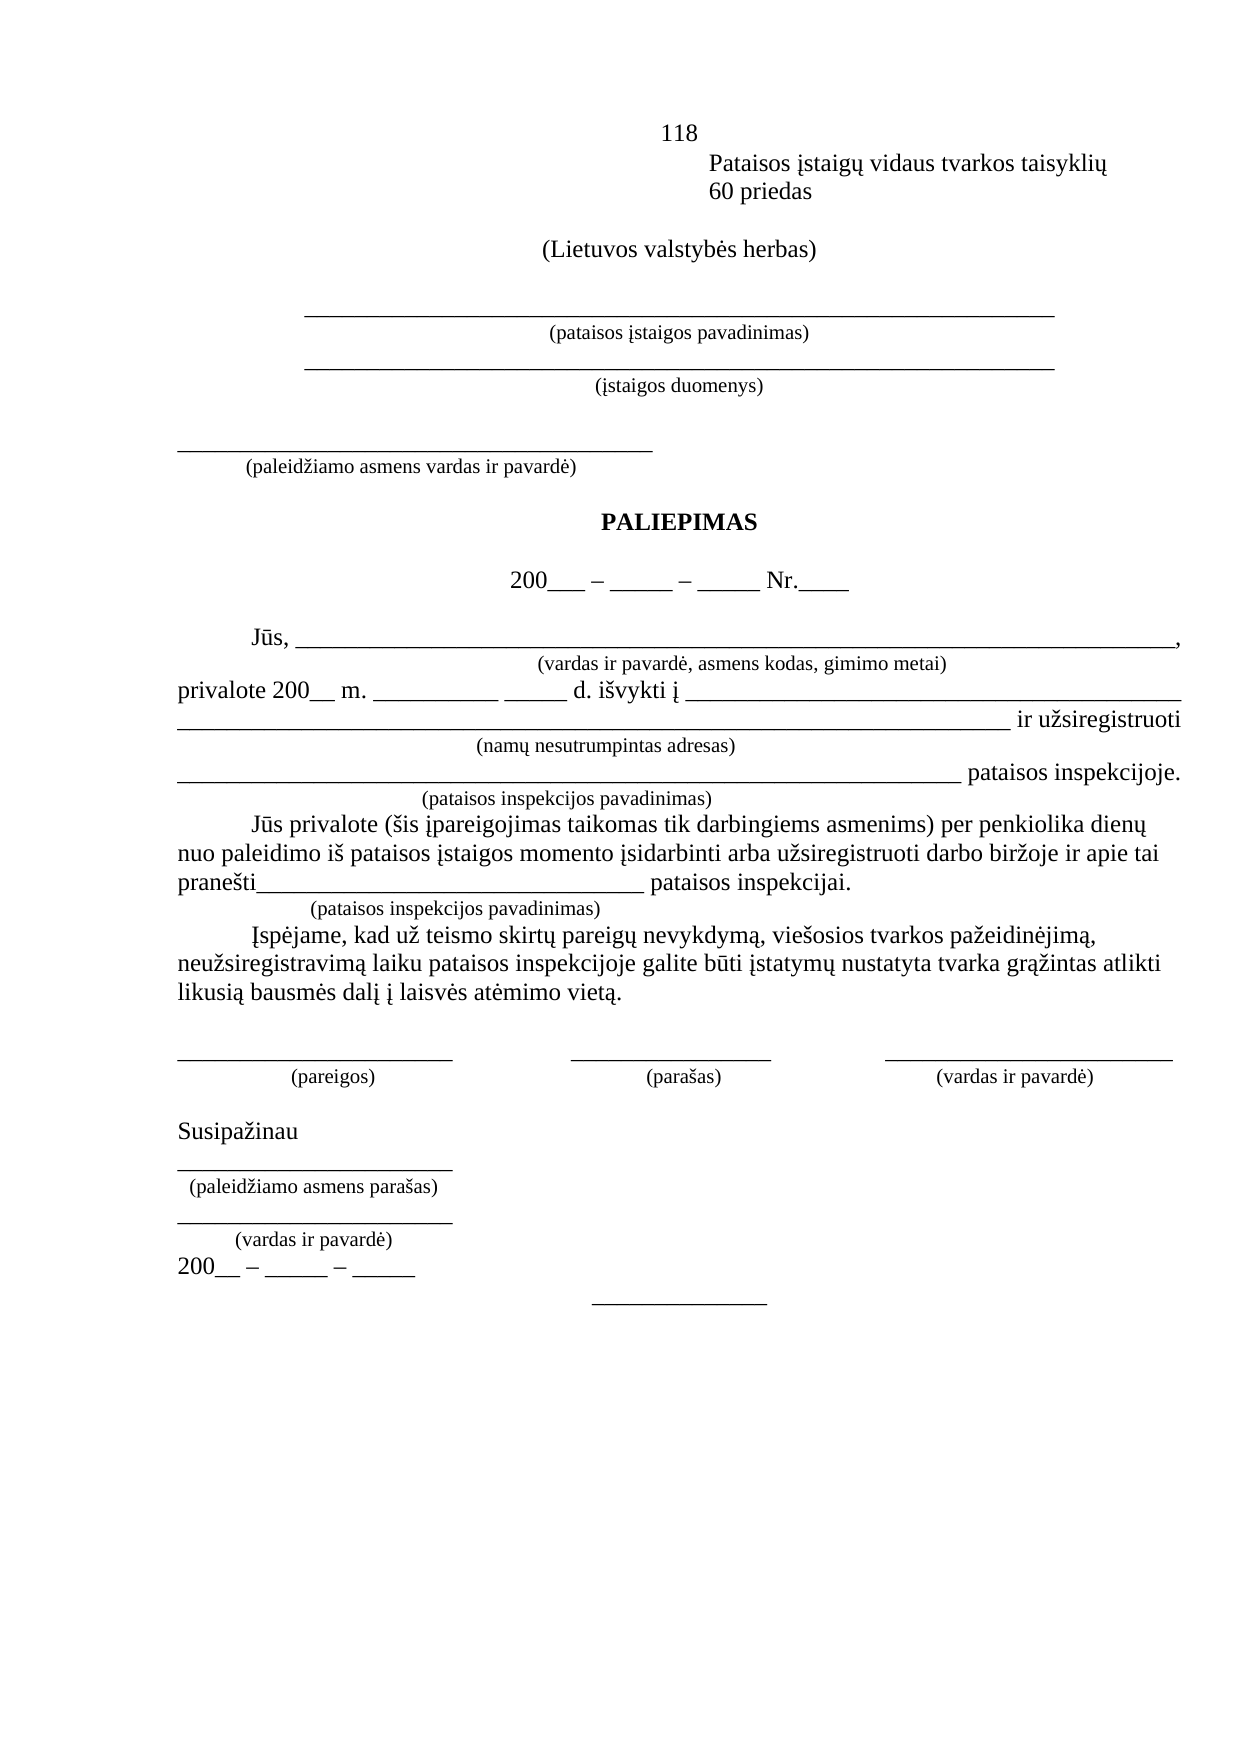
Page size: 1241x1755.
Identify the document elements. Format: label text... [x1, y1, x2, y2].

text privalote 200__ m. __________ _____ d. išvykti į [177, 675, 1181, 704]
text 200___ – _____ – _____ Nr.____ [177, 565, 1181, 593]
text pranešti_______________________________ pataisos inspekcijai. [177, 867, 1181, 896]
text (pareigos) (parašas) (vardas ir pavardė) [177, 1063, 1181, 1088]
text (įstaigos duomenys) [177, 373, 1181, 397]
text Jūs, , [177, 622, 1181, 651]
text 60 priedas [177, 176, 1181, 205]
text neužsiregistravimą laiku pataisos inspekcijoje galite būti įstatymų nustatyta tvarka grąžintas atlikti [177, 948, 1181, 977]
text ir užsiregistruoti [177, 704, 1181, 733]
text ____________________________________________________________ [177, 344, 1181, 373]
text ______________________________________ [177, 426, 1181, 454]
text (paleidžiamo asmens parašas) [177, 1174, 1181, 1198]
text 200__ – _____ – _____ [177, 1251, 1181, 1279]
text (pataisos inspekcijos pavadinimas) [177, 785, 1181, 809]
text (namų nesutrumpintas adresas) [177, 733, 1181, 757]
text (paleidžiamo asmens vardas ir pavardė) [177, 454, 1181, 478]
text (pataisos įstaigos pavadinimas) [177, 320, 1181, 344]
text likusią bausmės dalį į laisvės atėmimo vietą. [177, 977, 1181, 1006]
text Susipažinau [177, 1116, 1181, 1145]
text (Lietuvos valstybės herbas) [177, 234, 1181, 263]
text (vardas ir pavardė, asmens kodas, gimimo metai) [177, 651, 1181, 675]
text pataisos inspekcijoje. [177, 757, 1181, 785]
text ____________________________________________________________ [177, 291, 1181, 320]
text nuo paleidimo iš pataisos įstaigos momento įsidarbinti arba užsiregistruoti darbo biržoje ir apie tai [177, 838, 1181, 867]
text Jūs privalote (šis įpareigojimas taikomas tik darbingiems asmenims) per penkiolika dienų [177, 809, 1181, 838]
text Įspėjame, kad už teismo skirtų pareigų nevykdymą, viešosios tvarkos pažeidinėjimą, [177, 920, 1181, 948]
text ______________________ [177, 1198, 1181, 1227]
text (pataisos inspekcijos pavadinimas) [177, 896, 1181, 920]
text ______________________ [177, 1145, 1181, 1174]
text ______________________ ________________ _______________________ [177, 1035, 1181, 1063]
text PALIEPIMAS [177, 507, 1181, 536]
text (vardas ir pavardė) [177, 1227, 1181, 1251]
text Pataisos įstaigų vidaus tvarkos taisyklių [709, 148, 1181, 176]
text ______________ [177, 1279, 1181, 1308]
